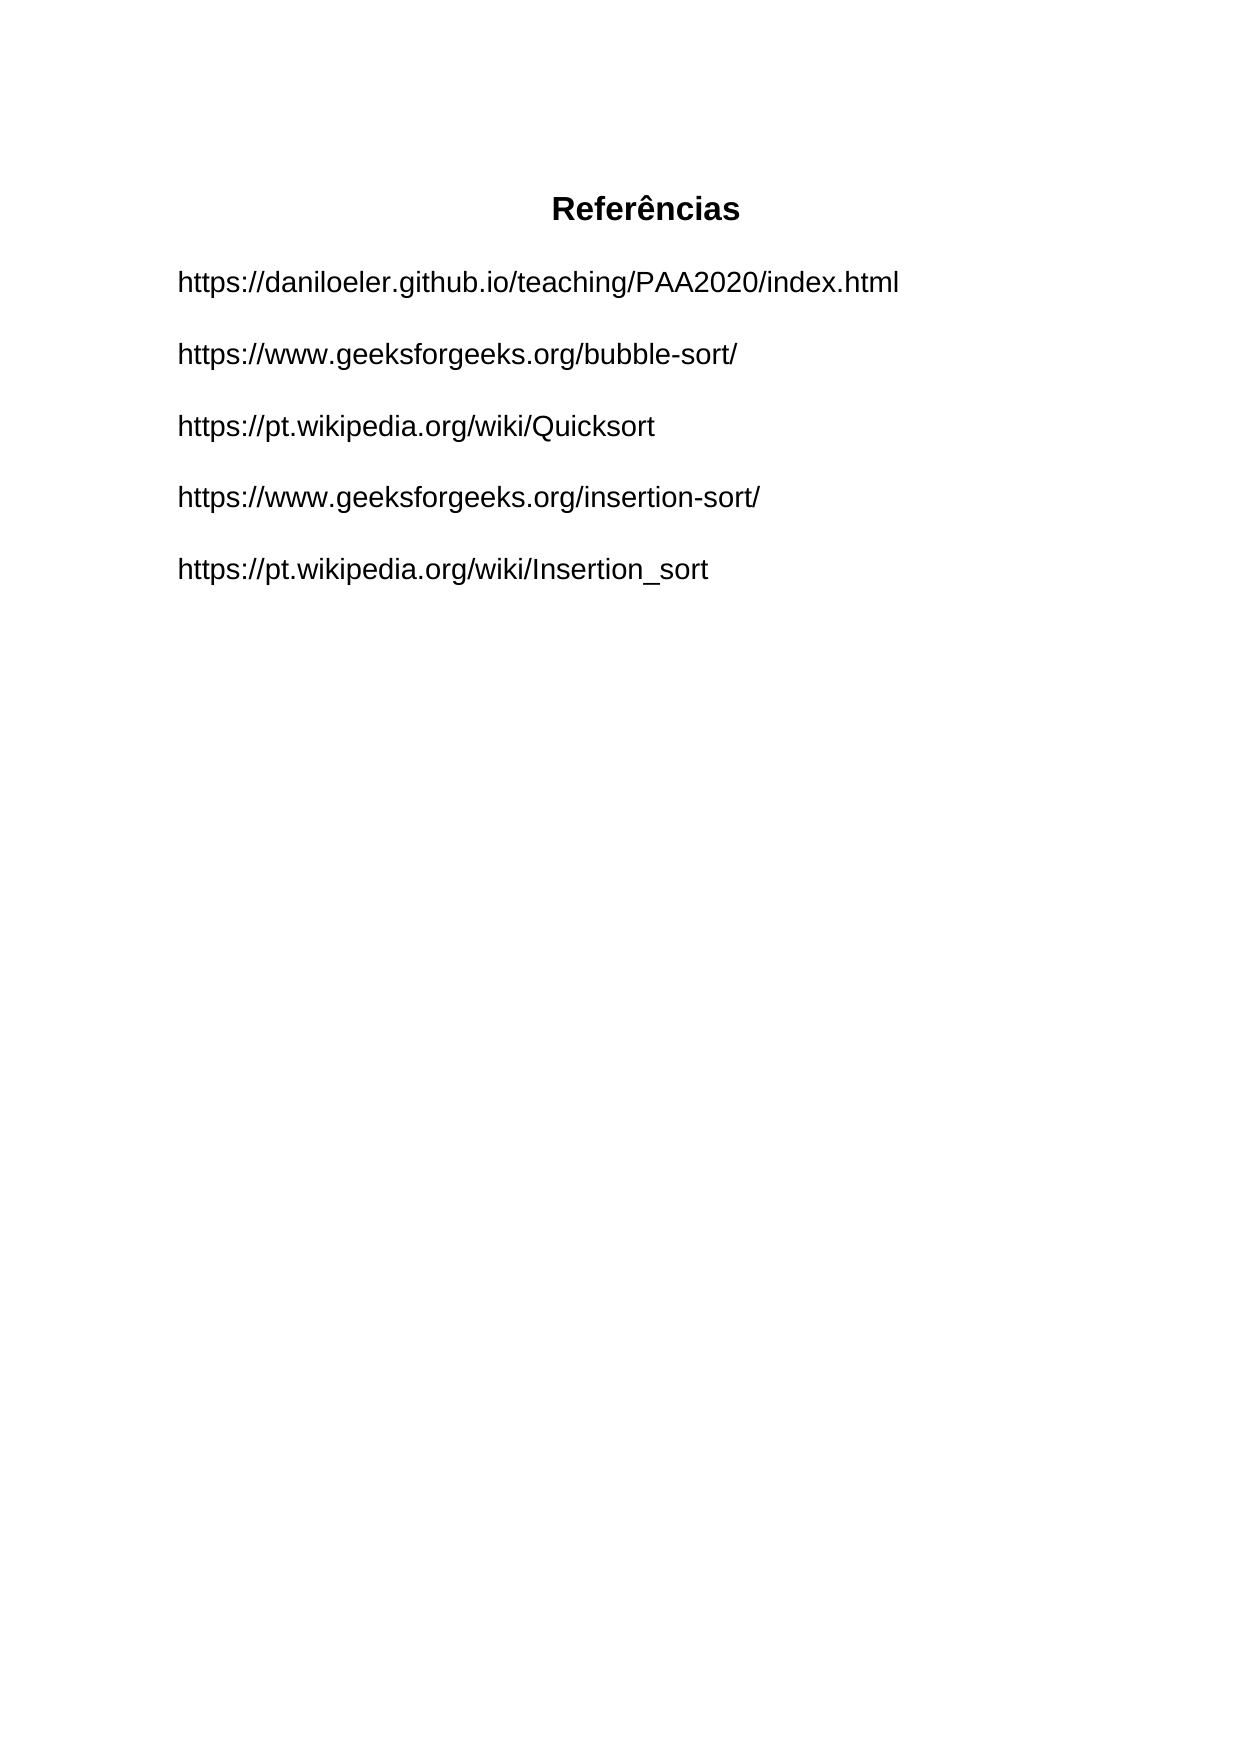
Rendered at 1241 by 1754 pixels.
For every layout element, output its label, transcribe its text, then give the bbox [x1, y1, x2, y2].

text https://pt.wikipedia.org/wiki/Insertion_sort [177, 552, 1114, 586]
text https://www.geeksforgeeks.org/bubble-sort/ [177, 337, 1114, 371]
text https://daniloeler.github.io/teaching/PAA2020/index.html [177, 266, 1114, 299]
text Referências [177, 189, 1114, 227]
text https://www.geeksforgeeks.org/insertion-sort/ [177, 481, 1114, 514]
text https://pt.wikipedia.org/wiki/Quicksort [177, 409, 1114, 442]
